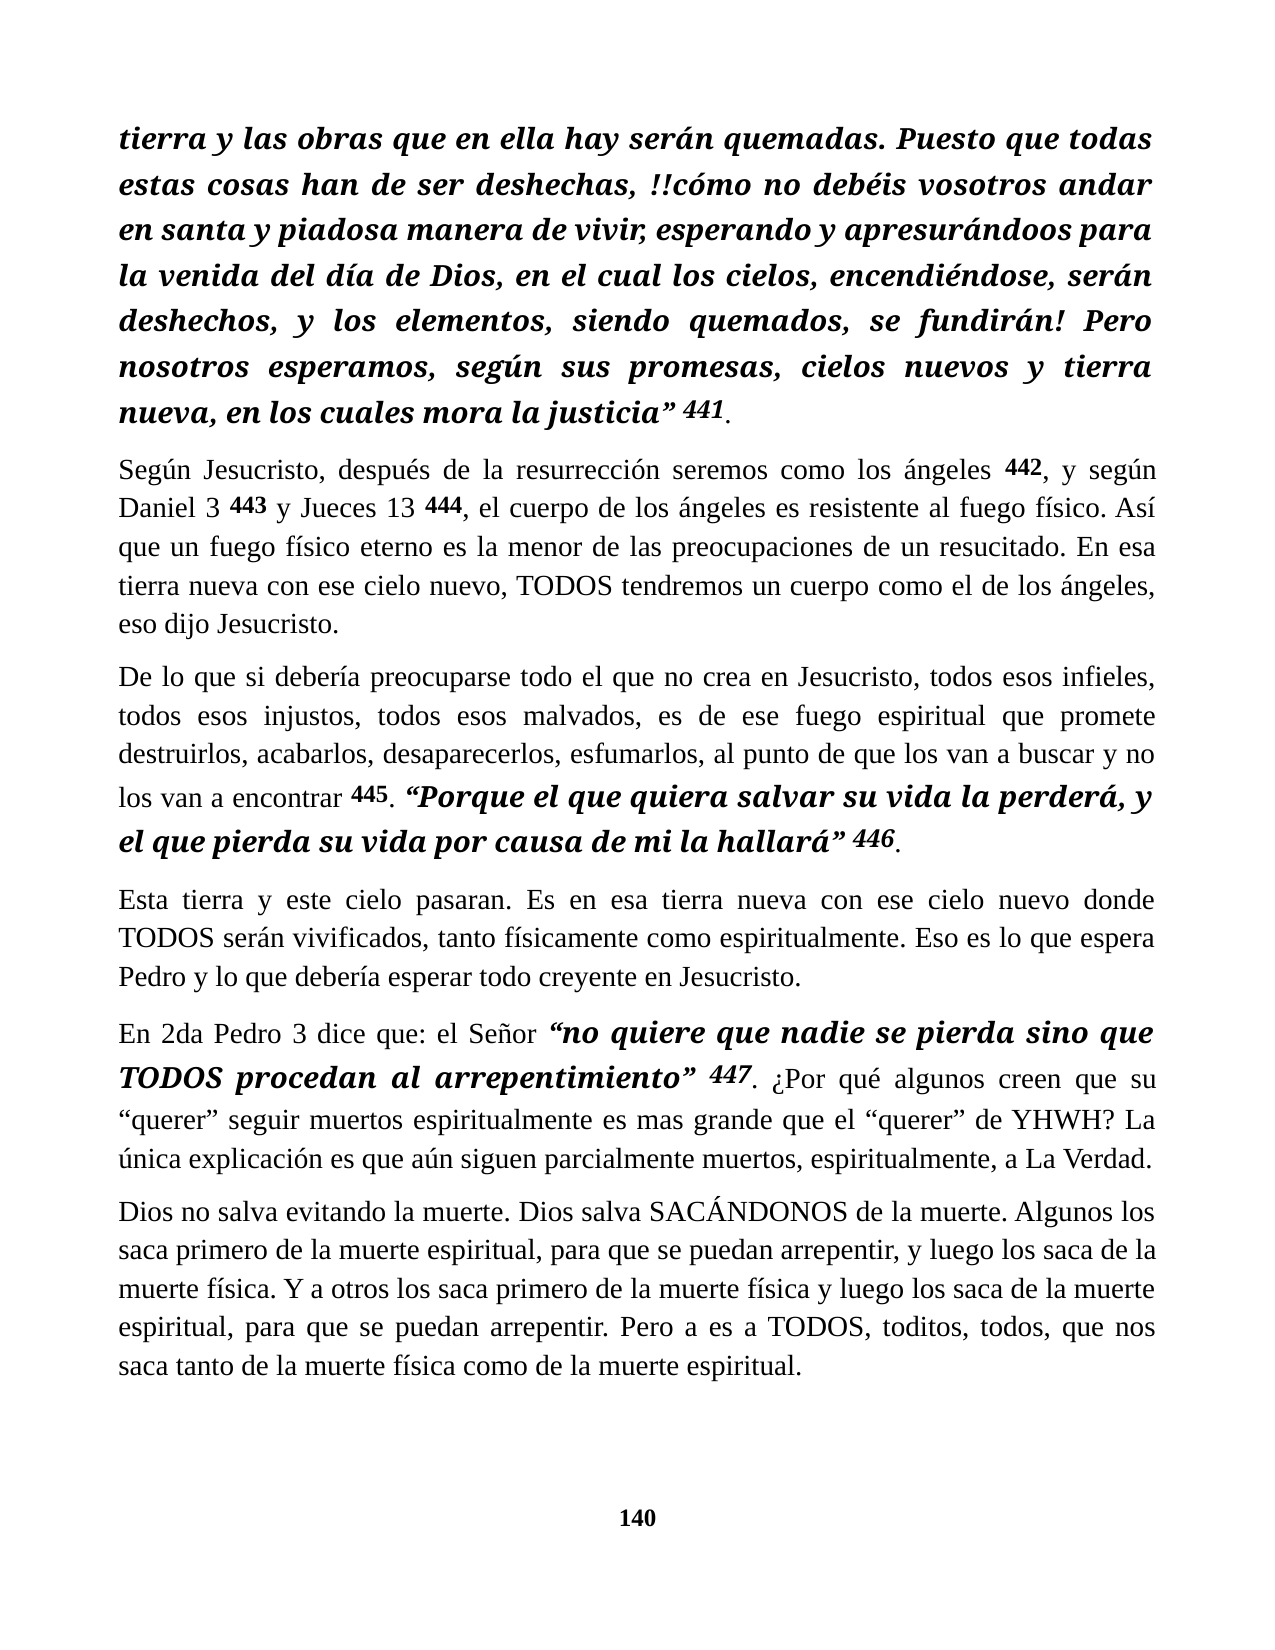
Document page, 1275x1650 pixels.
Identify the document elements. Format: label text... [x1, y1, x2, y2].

text Esta tierra y este cielo pasaran. Es en esa tierra nueva con ese cielo nuevo donde TODOS serán vivificados, tanto físicamente como espiritualmente. Eso es lo que espera Pedro y lo que debería esperar todo creyente en Jesucristo. [118, 882, 1157, 992]
text Según Jesucristo, después de la resurrección seremos como los ángeles , y según Daniel 3 y Jueces 13 , el cuerpo de los ángeles es resistente al fuego físico. Así que un fuego físico eterno es la menor de las preocupaciones de un resucitado. En esa tierra nueva con ese cielo nuevo, TODOS tendremos un cuerpo como el de los ángeles, eso dijo Jesucristo. [118, 452, 1157, 640]
text Dios no salva evitando la muerte. Dios salva SACÁNDONOS de la muerte. Algunos los saca primero de la muerte espiritual, para que se puedan arrepentir, y luego los saca de la muerte física. Y a otros los saca primero de la muerte física y luego los saca de la muerte espiritual, para que se puedan arrepentir. Pero a es a TODOS, toditos, todos, que nos saca tanto de la muerte física como de la muerte espiritual. [118, 1194, 1157, 1382]
text De lo que si debería preocuparse todo el que no crea en Jesucristo, todos esos infieles, todos esos injustos, todos esos malvados, es de ese fuego espiritual que promete destruirlos, acabarlos, desaparecerlos, esfumarlos, al punto de que los van a buscar y no los van a encontrar . “Porque el que quiera salvar su vida la perderá, y el que pierda su vida por causa de mi la hallará” . [118, 659, 1157, 861]
text En 2da Pedro 3 dice que: el Señor “no quiere que nadie se pierda sino que TODOS procedan al arrepentimiento” . ¿Por qué algunos creen que su “querer” seguir muertos espiritualmente es mas grande que el “querer” de YHWH? La única explicación es que aún siguen parcialmente muertos, espiritualmente, a La Verdad. [118, 1012, 1157, 1174]
text tierra y las obras que en ella hay serán quemadas. Puesto que todas estas cosas han de ser deshechas, !!cómo no debéis vosotros andar en santa y piadosa manera de vivir, esperando y apresurándoos para la venida del día de Dios, en el cual los cielos, encendiéndose, serán deshechos, y los elementos, siendo quemados, se fundirán! Pero nosotros esperamos, según sus promesas, cielos nuevos y tierra nueva, en los cuales mora la justicia” . [118, 118, 1157, 432]
